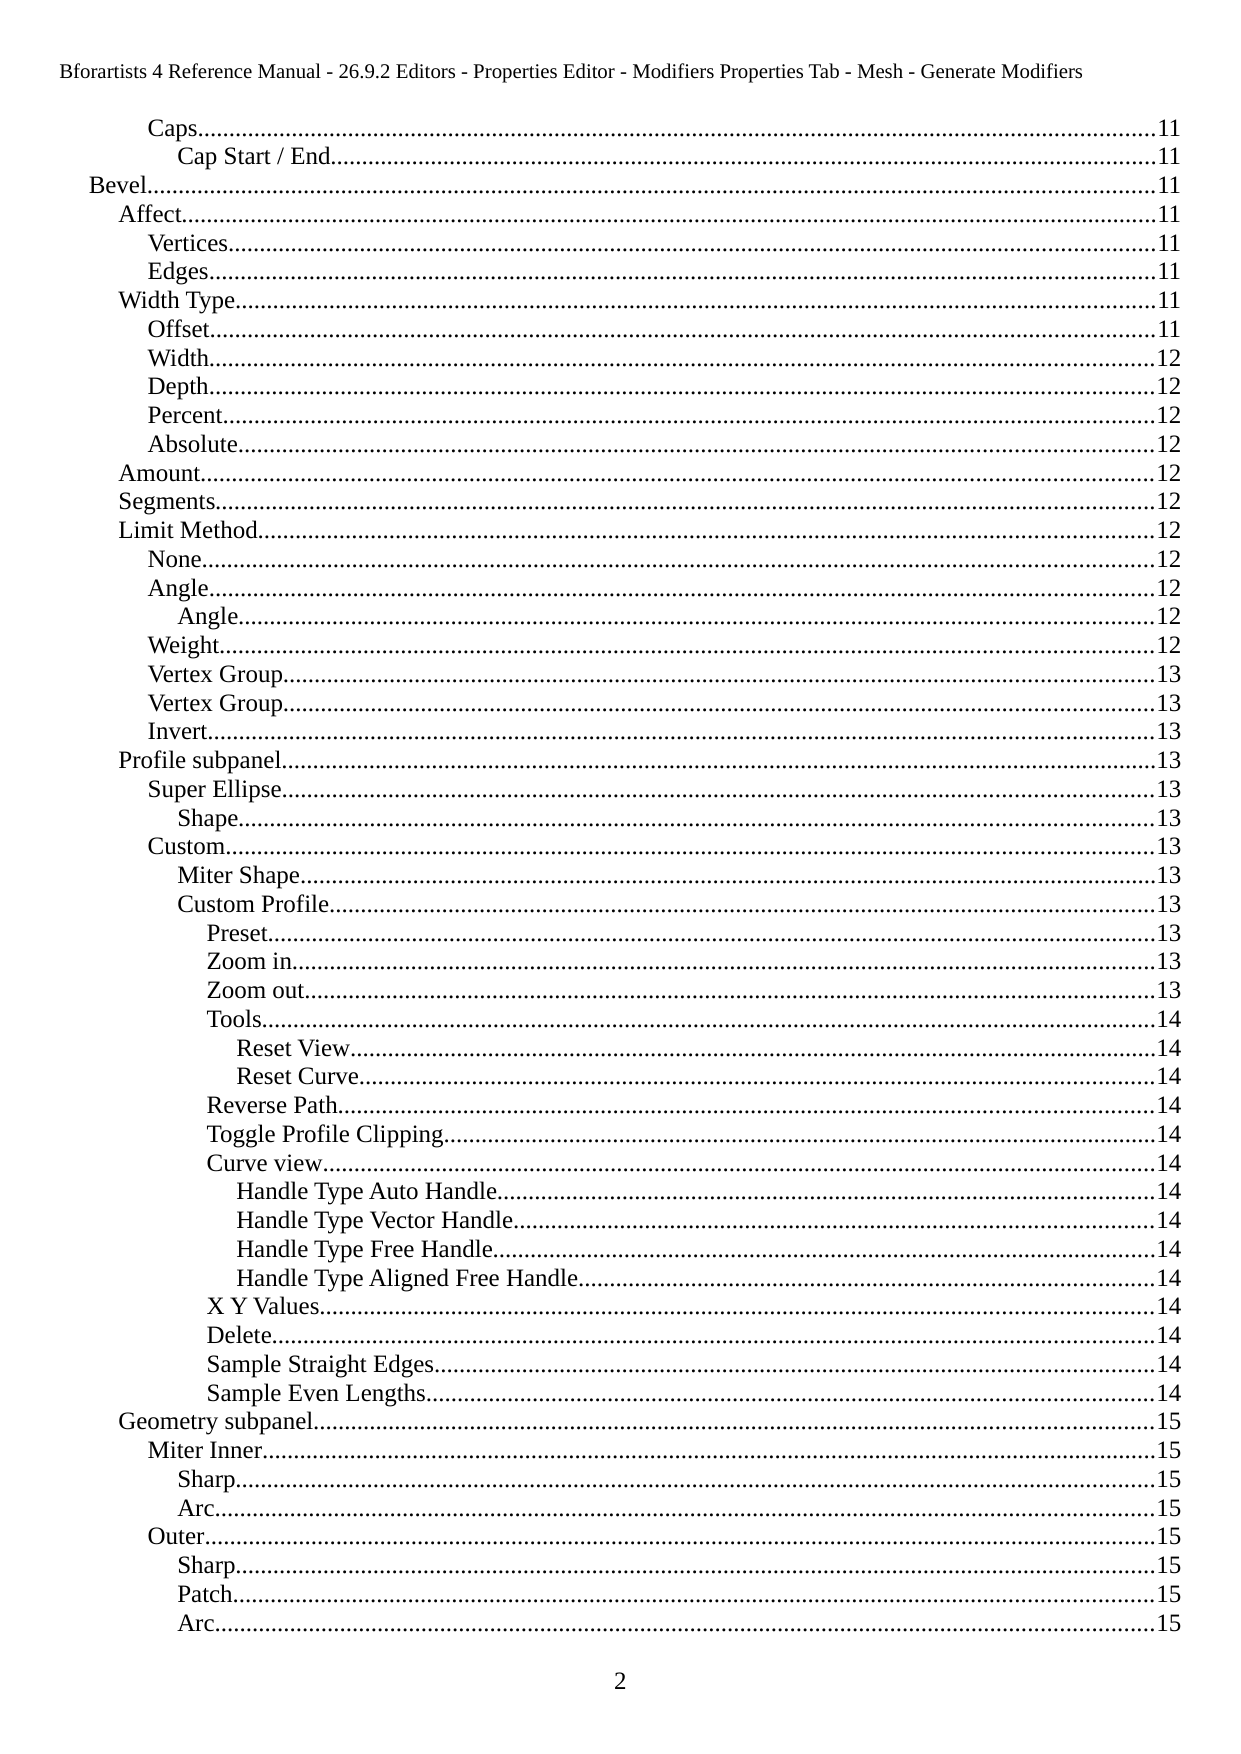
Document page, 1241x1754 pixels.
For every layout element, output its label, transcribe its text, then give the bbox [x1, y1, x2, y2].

text Amount 12 [118, 458, 1181, 486]
text Zoom in 13 [206, 946, 1181, 975]
text Segments 12 [118, 486, 1181, 515]
text Absolute 12 [147, 429, 1181, 458]
text Sample Even Lengths 14 [206, 1378, 1181, 1406]
text Outer 15 [147, 1521, 1181, 1550]
text Handle Type Free Handle 14 [236, 1234, 1181, 1263]
text Depth 12 [147, 371, 1181, 400]
text Handle Type Aligned Free Handle 14 [236, 1263, 1181, 1291]
text Bevel 11 [88, 170, 1181, 199]
text Curve view 14 [206, 1148, 1181, 1176]
text Affect 11 [118, 199, 1181, 228]
text Percent 12 [147, 400, 1181, 429]
text Reset View 14 [236, 1033, 1181, 1061]
text Vertex Group 13 [147, 659, 1181, 688]
text Limit Method 12 [118, 515, 1181, 544]
text Miter Inner 15 [147, 1435, 1181, 1464]
text Zoom out 13 [206, 975, 1181, 1004]
text Profile subpanel 13 [118, 745, 1181, 774]
text Angle 12 [177, 601, 1181, 630]
text Patch 15 [177, 1579, 1181, 1608]
text Reverse Path 14 [206, 1090, 1181, 1119]
text Geometry subpanel 15 [118, 1406, 1181, 1435]
text Angle 12 [147, 573, 1181, 601]
text Arc 15 [177, 1608, 1181, 1636]
text Reset Curve 14 [236, 1061, 1181, 1090]
text Width 12 [147, 343, 1181, 371]
text Custom 13 [147, 831, 1181, 860]
text Tools 14 [206, 1004, 1181, 1033]
text Width Type 11 [118, 285, 1181, 314]
text Edges 11 [147, 256, 1181, 285]
text Delete 14 [206, 1320, 1181, 1349]
text Handle Type Vector Handle 14 [236, 1205, 1181, 1234]
text Handle Type Auto Handle 14 [236, 1176, 1181, 1205]
text X Y Values 14 [206, 1291, 1181, 1320]
text Sharp 15 [177, 1464, 1181, 1493]
text Custom Profile 13 [177, 889, 1181, 918]
text Caps 11 [147, 113, 1181, 141]
text Weight 12 [147, 630, 1181, 659]
text Toggle Profile Clipping 14 [206, 1119, 1181, 1148]
text Preset 13 [206, 918, 1181, 946]
text Shape 13 [177, 803, 1181, 831]
text Miter Shape 13 [177, 860, 1181, 889]
text Sharp 15 [177, 1550, 1181, 1579]
text Arc 15 [177, 1493, 1181, 1521]
text None 12 [147, 544, 1181, 573]
text Vertex Group 13 [147, 688, 1181, 716]
text Cap Start / End 11 [177, 141, 1181, 170]
text Invert 13 [147, 716, 1181, 745]
text Super Ellipse 13 [147, 774, 1181, 803]
text Vertices 11 [147, 228, 1181, 256]
text Sample Straight Edges 14 [206, 1349, 1181, 1378]
text Offset 11 [147, 314, 1181, 343]
